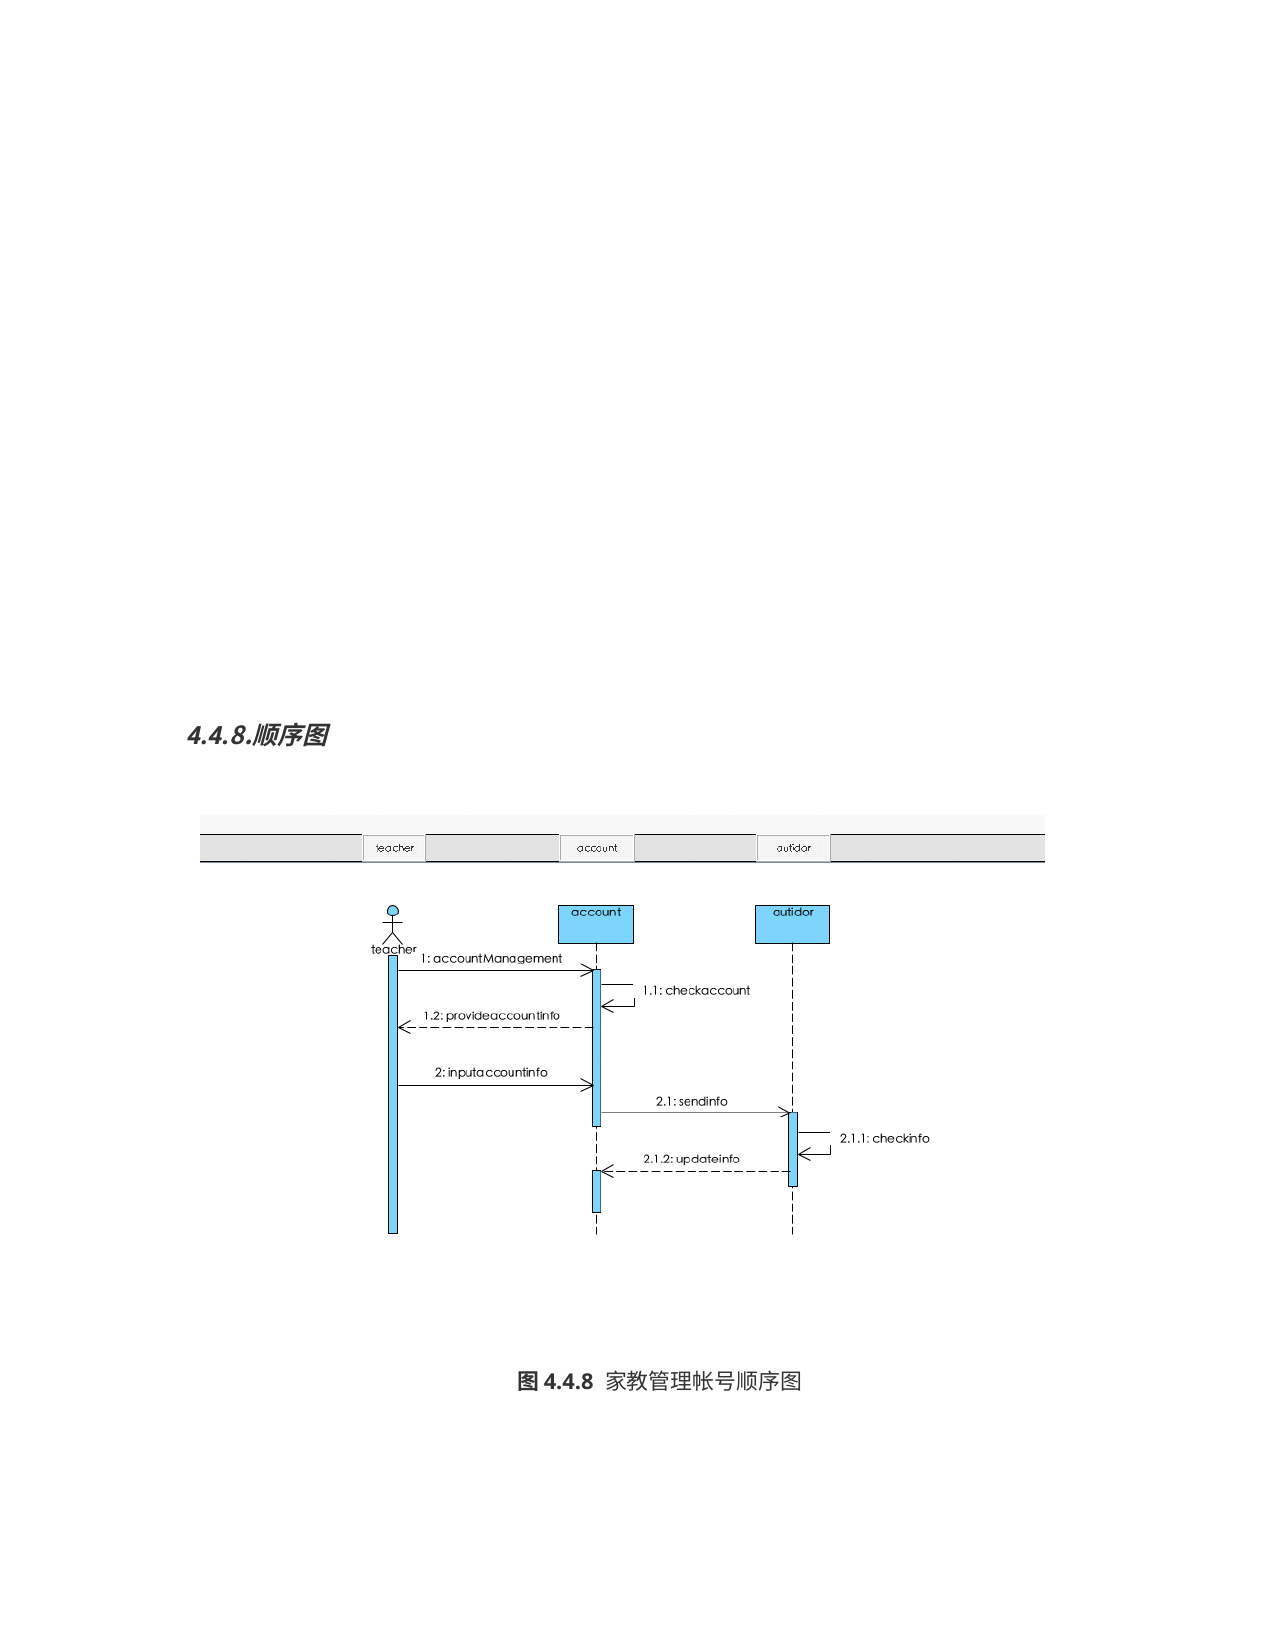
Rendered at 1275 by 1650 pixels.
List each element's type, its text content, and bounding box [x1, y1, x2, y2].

subtitle 4.4.8.顺序图 [187, 701, 1087, 766]
text 图4.4.8 家教管理帐号顺序图 [187, 811, 1087, 1396]
